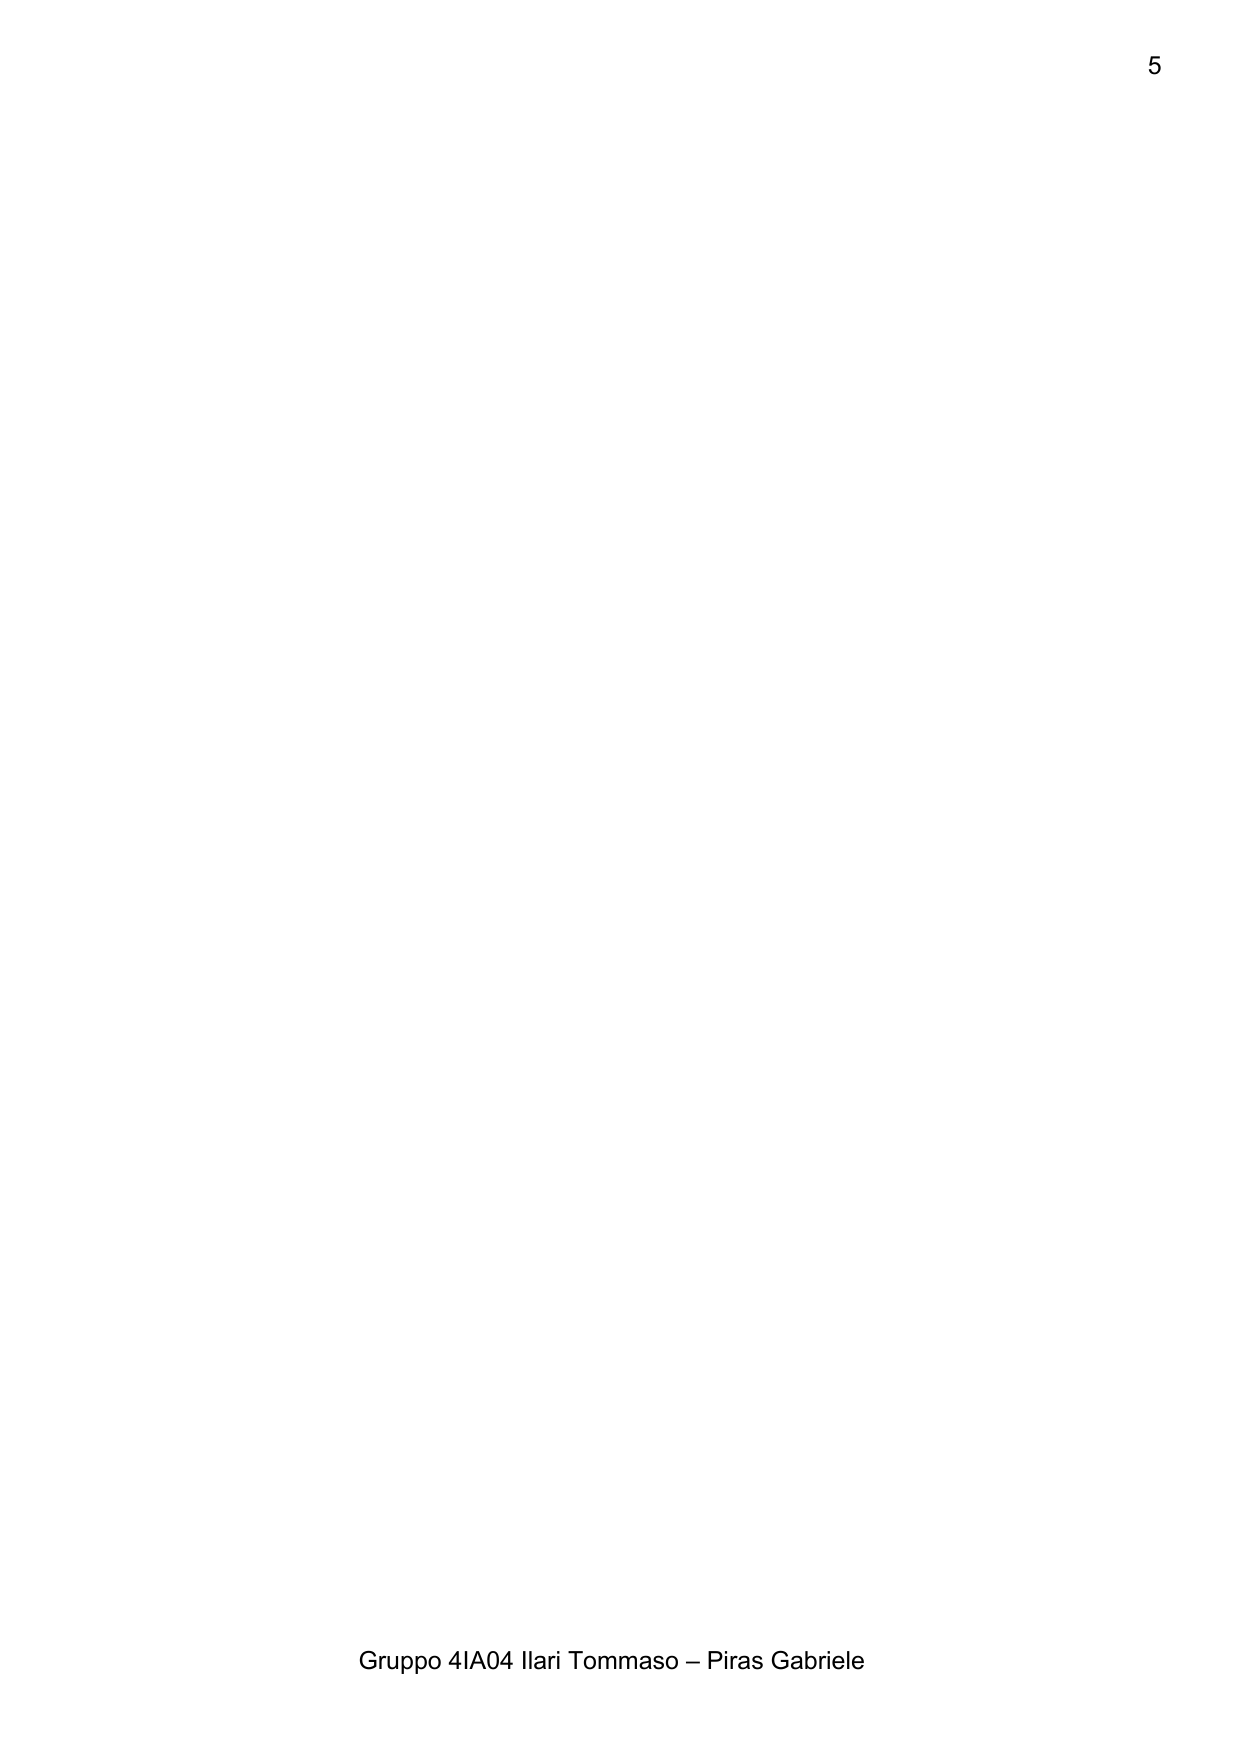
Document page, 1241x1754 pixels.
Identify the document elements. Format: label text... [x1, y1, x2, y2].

text 5 [55, 51, 1161, 80]
